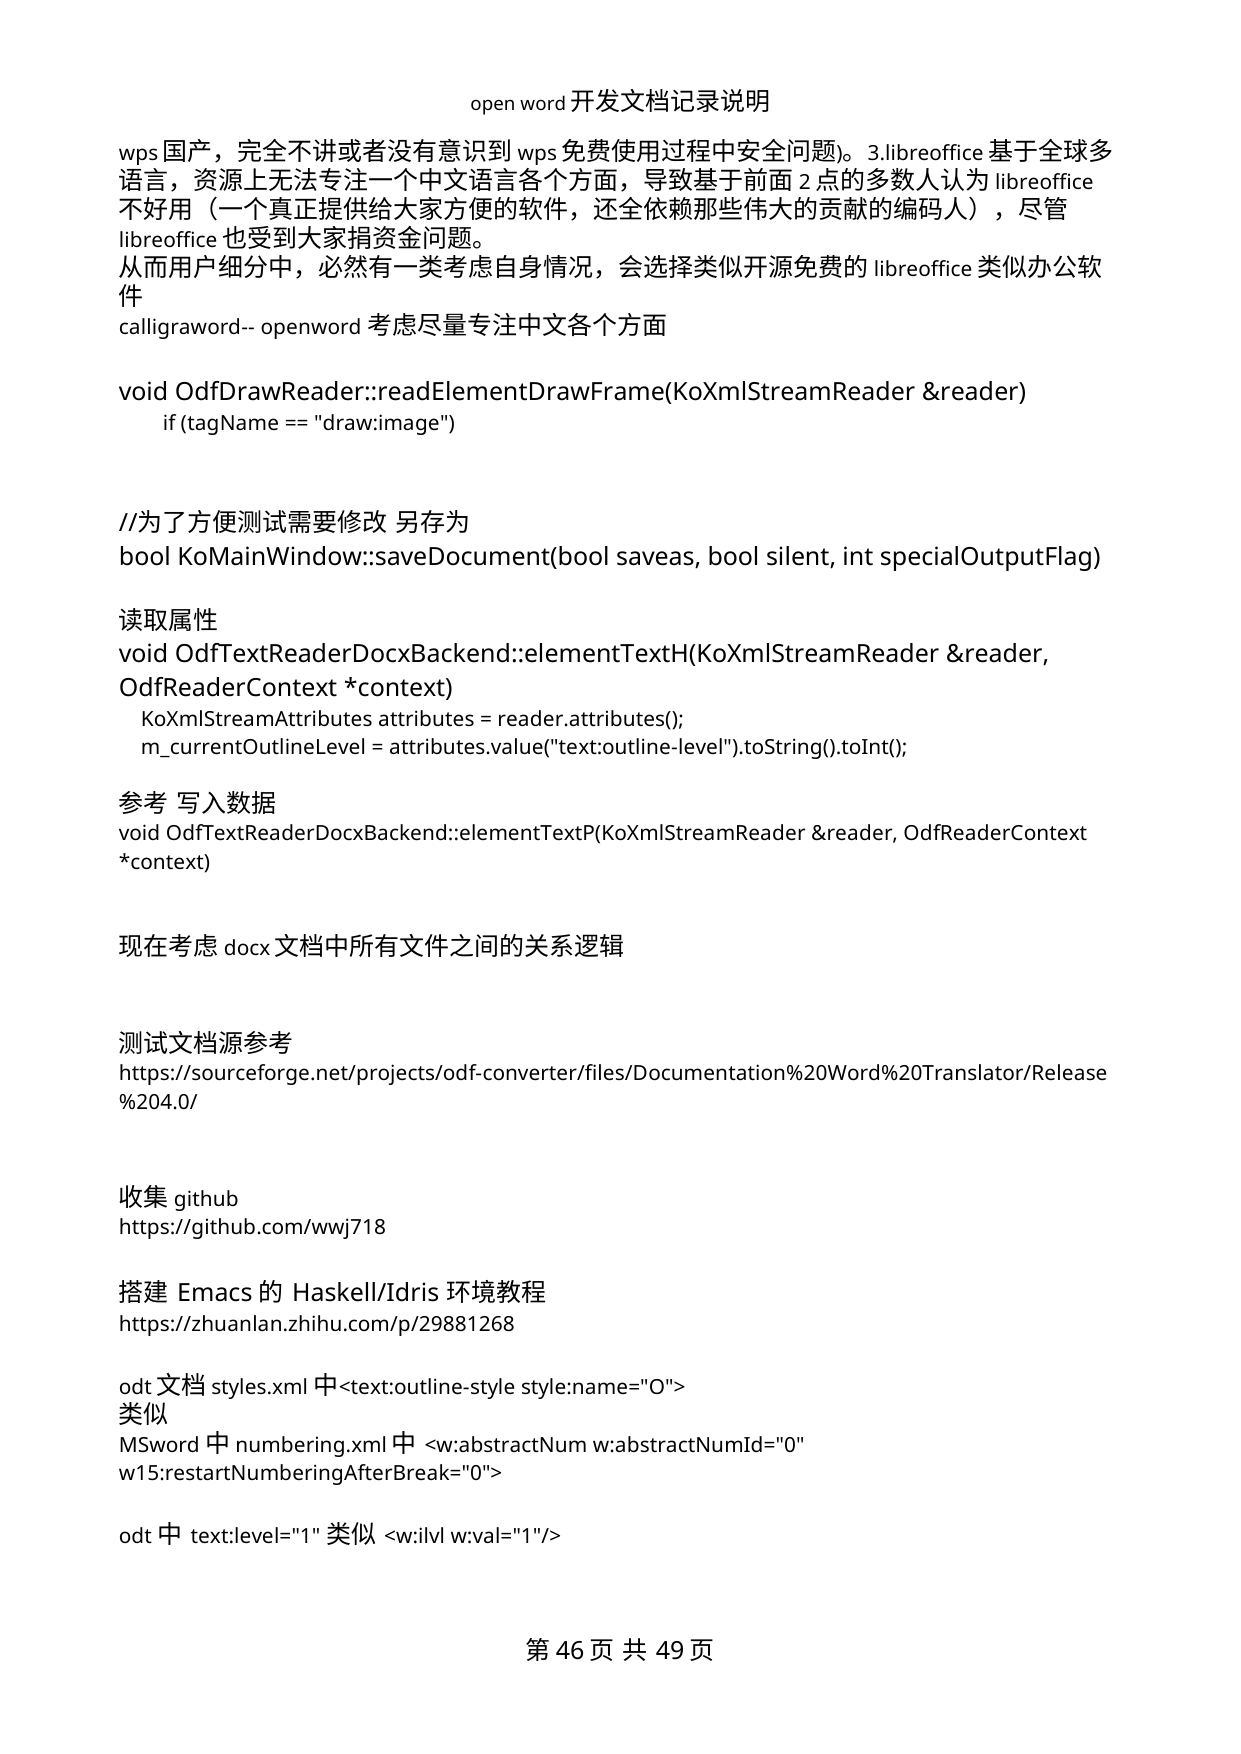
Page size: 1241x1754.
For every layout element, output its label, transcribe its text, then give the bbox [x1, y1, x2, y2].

text 从而用户细分中，必然有一类考虑自身情况，会选择类似开源免费的libreoffice类似办公软件 [119, 253, 1121, 311]
text 读取属性 [119, 607, 1121, 636]
text 现在考虑docx文档中所有文件之间的关系逻辑 [119, 932, 1121, 961]
text wps国产，完全不讲或者没有意识到wps免费使用过程中安全问题)。3.libreoffice基于全球多语言，资源上无法专注一个中文语言各个方面，导致基于前面2点的多数人认为libreoffice不好用（一个真正提供给大家方便的软件，还全依赖那些伟大的贡献的编码人），尽管libreoffice也受到大家捐资金问题。 [119, 137, 1121, 253]
text KoXmlStreamAttributes attributes = reader.attributes(); [119, 703, 1121, 732]
text void OdfTextReaderDocxBackend::elementTextH(KoXmlStreamReader &reader, OdfReaderContext *context) [119, 636, 1121, 703]
text calligraword-- openword 考虑尽量专注中文各个方面 [119, 311, 1121, 340]
text https://zhuanlan.zhihu.com/p/29881268 [119, 1309, 1121, 1337]
text m_currentOutlineLevel = attributes.value("text:outline-level").toString().toInt(); [119, 732, 1121, 761]
text MSword 中numbering.xml中 <w:abstractNum w:abstractNumId="0" w15:restartNumberingAfterBreak="0"> [119, 1429, 1121, 1487]
text void OdfDrawReader::readElementDrawFrame(KoXmlStreamReader &reader) [119, 374, 1121, 408]
text odt文档styles.xml 中<text:outline-style style:name="O"> [119, 1371, 1121, 1400]
text 类似 [119, 1400, 1121, 1429]
text void OdfTextReaderDocxBackend::elementTextP(KoXmlStreamReader &reader, OdfReaderContext *context) [119, 818, 1121, 875]
text 收集github [119, 1183, 1121, 1212]
text if (tagName == "draw:image") [119, 408, 1121, 437]
text 搭建 Emacs 的 Haskell/Idris 环境教程 [119, 1275, 1121, 1309]
text odt 中 text:level="1" 类似 <w:ilvl w:val="1"/> [119, 1521, 1121, 1550]
text 测试文档源参考 [119, 1029, 1121, 1058]
text https://sourceforge.net/projects/odf-converter/files/Documentation%20Word%20Translator/Release%204.0/ [119, 1058, 1121, 1115]
text https://github.com/wwj718 [119, 1212, 1121, 1241]
text 参考 写入数据 [119, 789, 1121, 818]
text //为了方便测试需要修改 另存为 [119, 505, 1121, 539]
text bool KoMainWindow::saveDocument(bool saveas, bool silent, int specialOutputFlag) [119, 539, 1121, 573]
